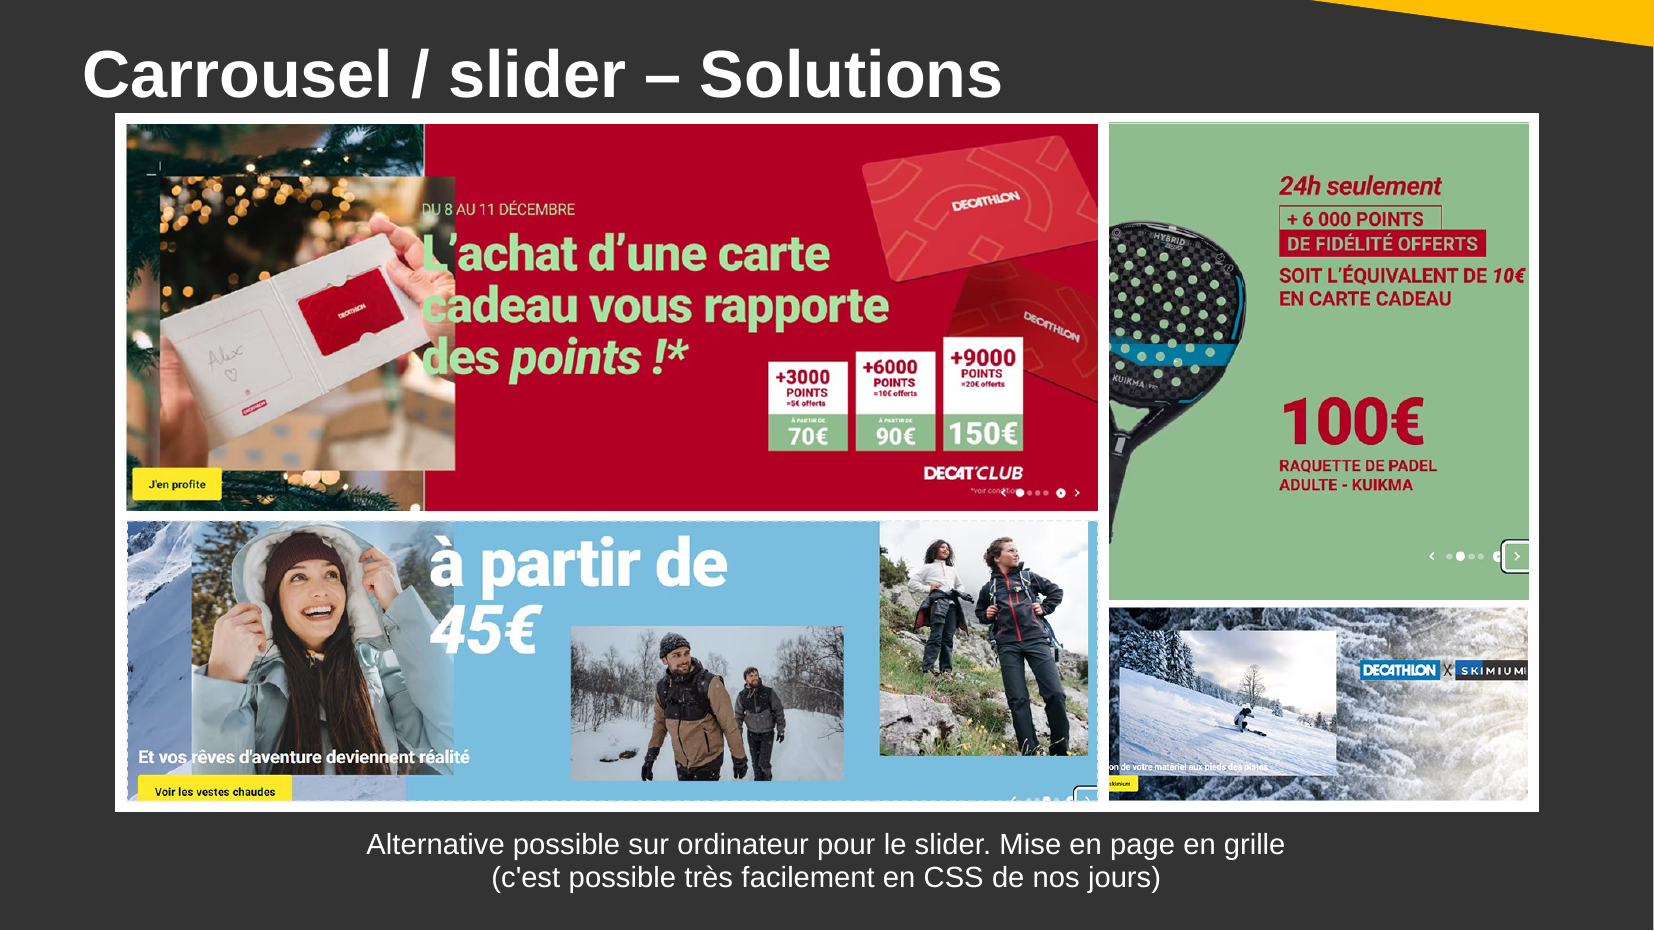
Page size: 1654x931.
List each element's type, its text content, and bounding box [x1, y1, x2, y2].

picture [115, 113, 1539, 812]
text_box Alternative possible sur ordinateur pour le slider. Mise en page en grille (c'est possible très facilement en CSS de nos jours) [84, 820, 1570, 902]
text_box [1310, 0, 1654, 47]
title Carrousel / slider – Solutions [82, 37, 1571, 114]
